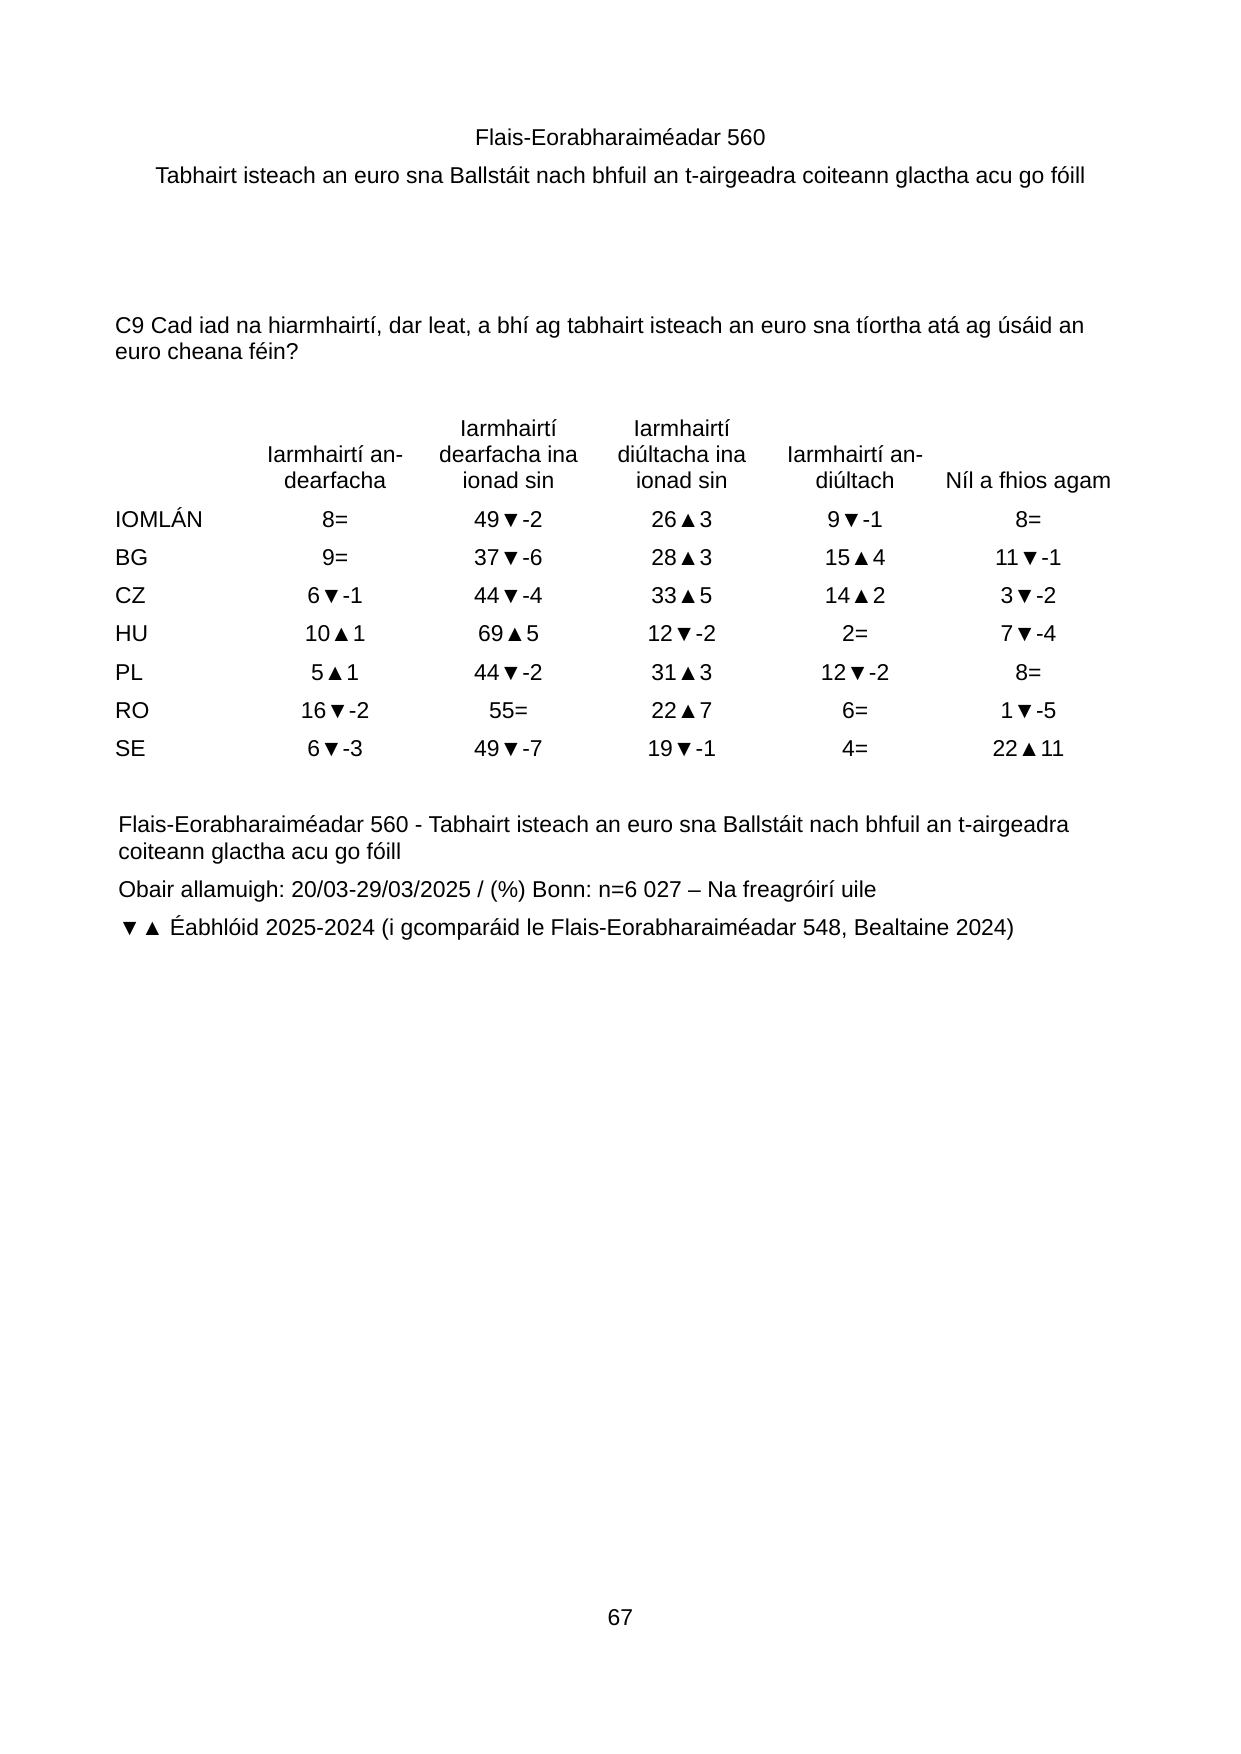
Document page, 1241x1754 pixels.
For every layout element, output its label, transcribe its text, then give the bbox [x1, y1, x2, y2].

table_cell 8= [942, 653, 1115, 691]
table_cell Iarmhairtí an-diúltach [768, 409, 942, 500]
table_cell [112, 409, 248, 500]
table_cell Iarmhairtí dearfacha ina ionad sin [422, 409, 595, 500]
table_cell 8= [942, 500, 1115, 538]
text Flais-Eorabharaiméadar 560 - Tabhairt isteach an euro sna Ballstáit nach bhfuil an t-airgeadra coiteann glactha acu go fóill [118, 811, 1122, 864]
table_cell 3▼-2 [942, 576, 1115, 614]
table_cell [768, 371, 942, 409]
table_cell 49▼-2 [422, 500, 595, 538]
table_cell 6= [768, 691, 942, 729]
table_cell [248, 371, 422, 409]
table_cell 6▼-3 [248, 729, 422, 767]
table_cell 15▲4 [768, 538, 942, 576]
table_header C9 Cad iad na hiarmhairtí, dar leat, a bhí ag tabhairt isteach an euro sna tíortha atá ag úsáid an euro cheana féin? [112, 306, 1115, 371]
table_cell 37▼-6 [422, 538, 595, 576]
table_cell HU [112, 614, 248, 653]
text ▼▲ Éabhlóid 2025-2024 (i gcomparáid le Flais-Eorabharaiméadar 548, Bealtaine 2024) [118, 914, 1122, 941]
text Obair allamuigh: 20/03-29/03/2025 / (%) Bonn: n=6 027 – Na freagróirí uile [118, 876, 1122, 902]
table_cell Iarmhairtí diúltacha ina ionad sin [595, 409, 768, 500]
table_cell 33▲5 [595, 576, 768, 614]
table_cell 2= [768, 614, 942, 653]
table_cell BG [112, 538, 248, 576]
table_cell [595, 371, 768, 409]
table_cell 7▼-4 [942, 614, 1115, 653]
table_cell 44▼-4 [422, 576, 595, 614]
table_cell 16▼-2 [248, 691, 422, 729]
table_cell CZ [112, 576, 248, 614]
table_cell 9▼-1 [768, 500, 942, 538]
table_cell 31▲3 [595, 653, 768, 691]
table_cell 12▼-2 [595, 614, 768, 653]
table_cell SE [112, 729, 248, 767]
table_cell 14▲2 [768, 576, 942, 614]
table_cell 4= [768, 729, 942, 767]
table_cell [422, 371, 595, 409]
table_cell IOMLÁN [112, 500, 248, 538]
table_cell 1▼-5 [942, 691, 1115, 729]
table_cell [112, 371, 248, 409]
table_cell 5▲1 [248, 653, 422, 691]
table_cell 49▼-7 [422, 729, 595, 767]
table_cell 22▲11 [942, 729, 1115, 767]
table_cell 69▲5 [422, 614, 595, 653]
table_cell 6▼-1 [248, 576, 422, 614]
table_cell 28▲3 [595, 538, 768, 576]
table_cell 12▼-2 [768, 653, 942, 691]
table_cell 26▲3 [595, 500, 768, 538]
table_cell 9= [248, 538, 422, 576]
table_cell Iarmhairtí an-dearfacha [248, 409, 422, 500]
table_cell [942, 371, 1115, 409]
table_cell 44▼-2 [422, 653, 595, 691]
table_cell Níl a fhios agam [942, 409, 1115, 500]
table_cell 10▲1 [248, 614, 422, 653]
table_cell PL [112, 653, 248, 691]
table_cell 19▼-1 [595, 729, 768, 767]
table_cell RO [112, 691, 248, 729]
table_cell 8= [248, 500, 422, 538]
table_cell 11▼-1 [942, 538, 1115, 576]
table_cell 55= [422, 691, 595, 729]
table_cell 22▲7 [595, 691, 768, 729]
